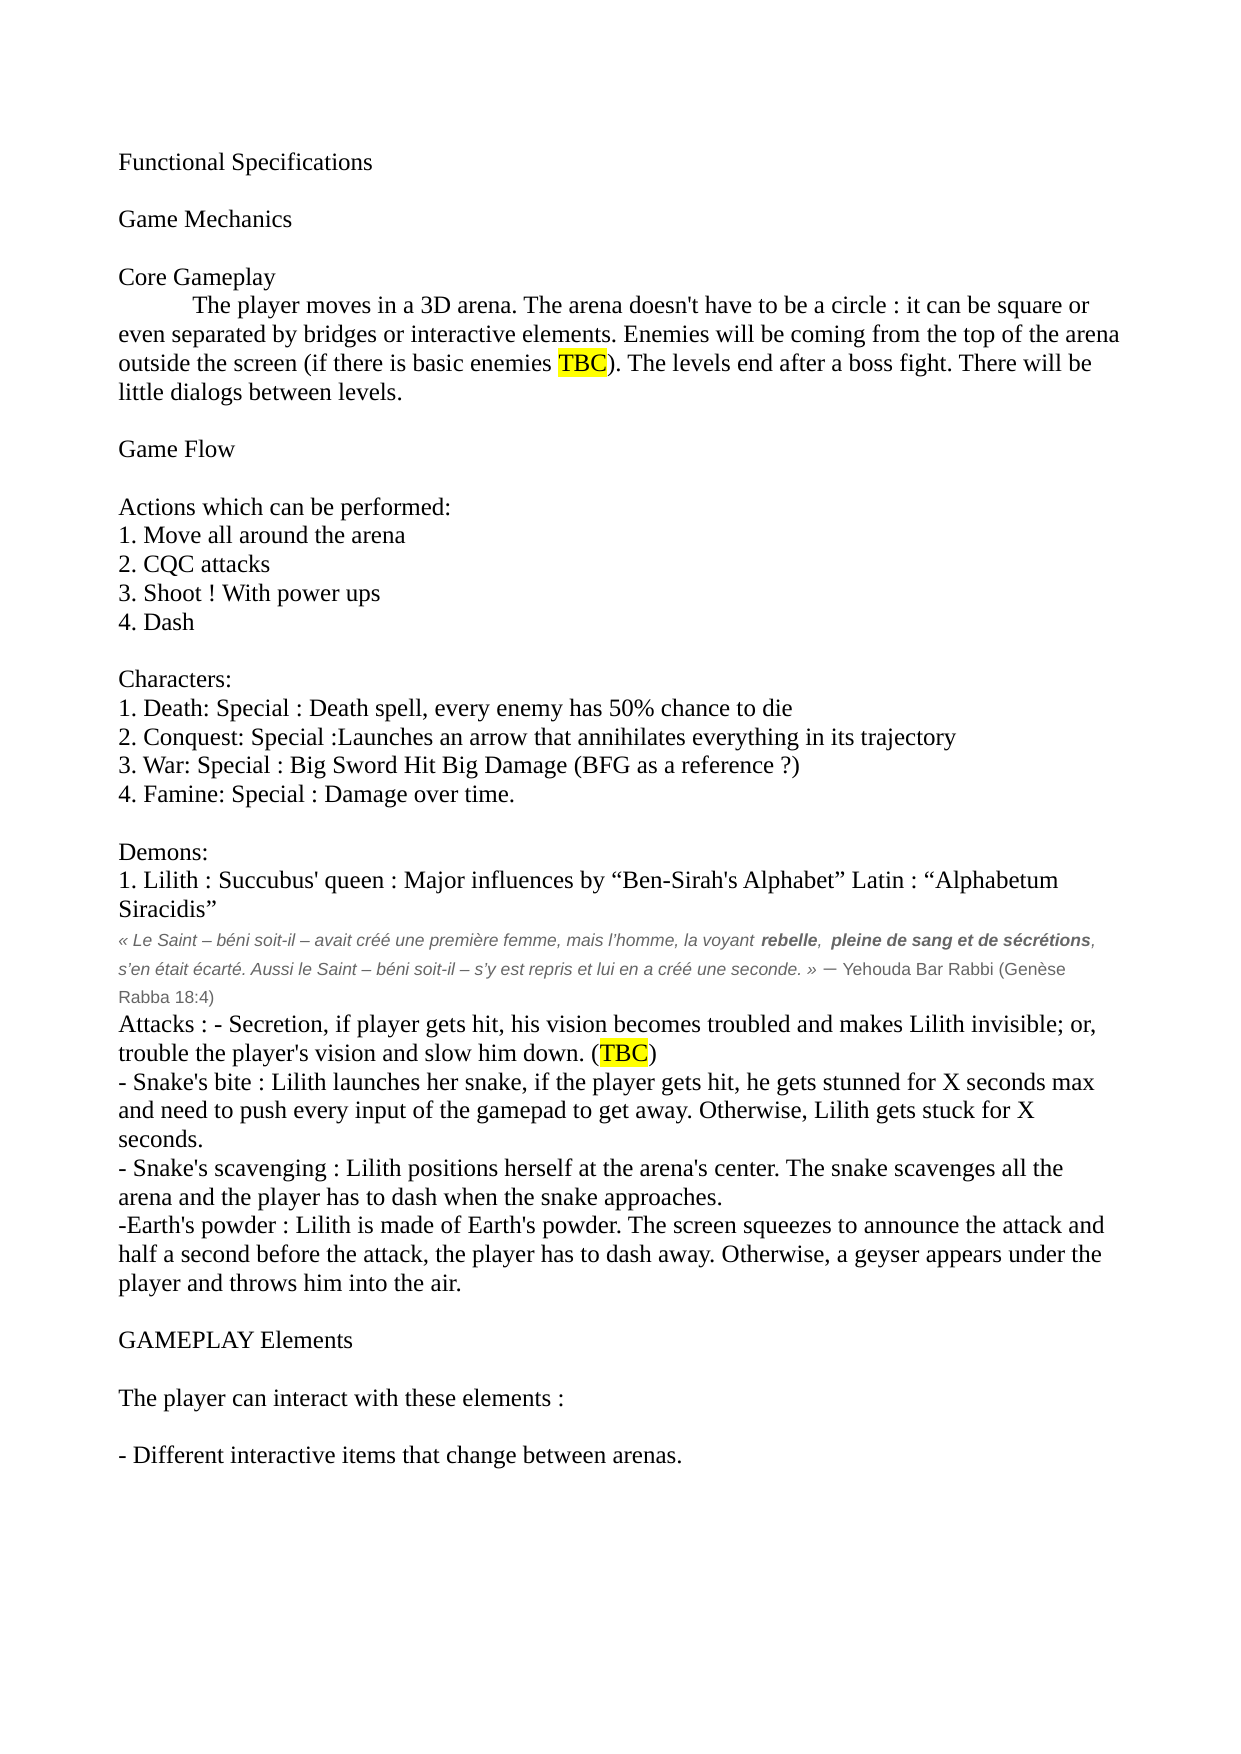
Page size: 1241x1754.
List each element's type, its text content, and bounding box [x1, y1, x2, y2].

text 4. Famine: Special : Damage over time. [118, 779, 1122, 808]
text - Snake's scavenging : Lilith positions herself at the arena's center. The snake scavenges all the arena and the player has to dash when the snake approaches. [118, 1153, 1122, 1211]
text 3. War: Special : Big Sword Hit Big Damage (BFG as a reference ?) [118, 751, 1122, 779]
text 2. Conquest: Special :Launches an arrow that annihilates everything in its trajectory [118, 722, 1122, 751]
text Game Mechanics [118, 204, 1122, 233]
text 1. Death: Special : Death spell, every enemy has 50% chance to die [118, 693, 1122, 722]
text 3. Shoot ! With power ups [118, 578, 1122, 607]
text 4. Dash [118, 607, 1122, 636]
text -Earth's powder : Lilith is made of Earth's powder. The screen squeezes to announce the attack and half a second before the attack, the player has to dash away. Otherwise, a geyser appears under the player and throws him into the air. [118, 1211, 1122, 1297]
text Actions which can be performed: [118, 492, 1122, 521]
text Characters: [118, 664, 1122, 693]
text The player can interact with these elements : [118, 1383, 1122, 1412]
text The player moves in a 3D arena. The arena doesn't have to be a circle : it can be square or even separated by bridges or interactive elements. Enemies will be coming from the top of the arena outside the screen (if there is basic enemies TBC). The levels end after a boss fight. There will be little dialogs between levels. [118, 291, 1122, 406]
text - Different interactive items that change between arenas. [118, 1441, 1122, 1469]
text 1. Lilith : Succubus' queen : Major influences by “Ben-Sirah's Alphabet” Latin : “Alphabetum Siracidis” [118, 866, 1122, 923]
text - Snake's bite : Lilith launches her snake, if the player gets hit, he gets stunned for X seconds max and need to push every input of the gamepad to get away. Otherwise, Lilith gets stuck for X seconds. [118, 1067, 1122, 1153]
text « Le Saint – béni soit-il – avait créé une première femme, mais l’homme, la voyant rebelle, pleine de sang et de sécrétions, s’en était écarté. Aussi le Saint – béni soit-il – s’y est repris et lui en a créé une seconde. » – Yehouda Bar Rabbi (Genèse Rabba 18:4) [118, 923, 1122, 1009]
text Attacks : - Secretion, if player gets hit, his vision becomes troubled and makes Lilith invisible; or, trouble the player's vision and slow him down. (TBC) [118, 1009, 1122, 1067]
text 2. CQC attacks [118, 549, 1122, 578]
text 1. Move all around the arena [118, 521, 1122, 549]
text GAMEPLAY Elements [118, 1326, 1122, 1354]
text Demons: [118, 837, 1122, 866]
text Functional Specifications [118, 147, 1122, 176]
text Game Flow [118, 434, 1122, 463]
text Core Gameplay [118, 262, 1122, 291]
